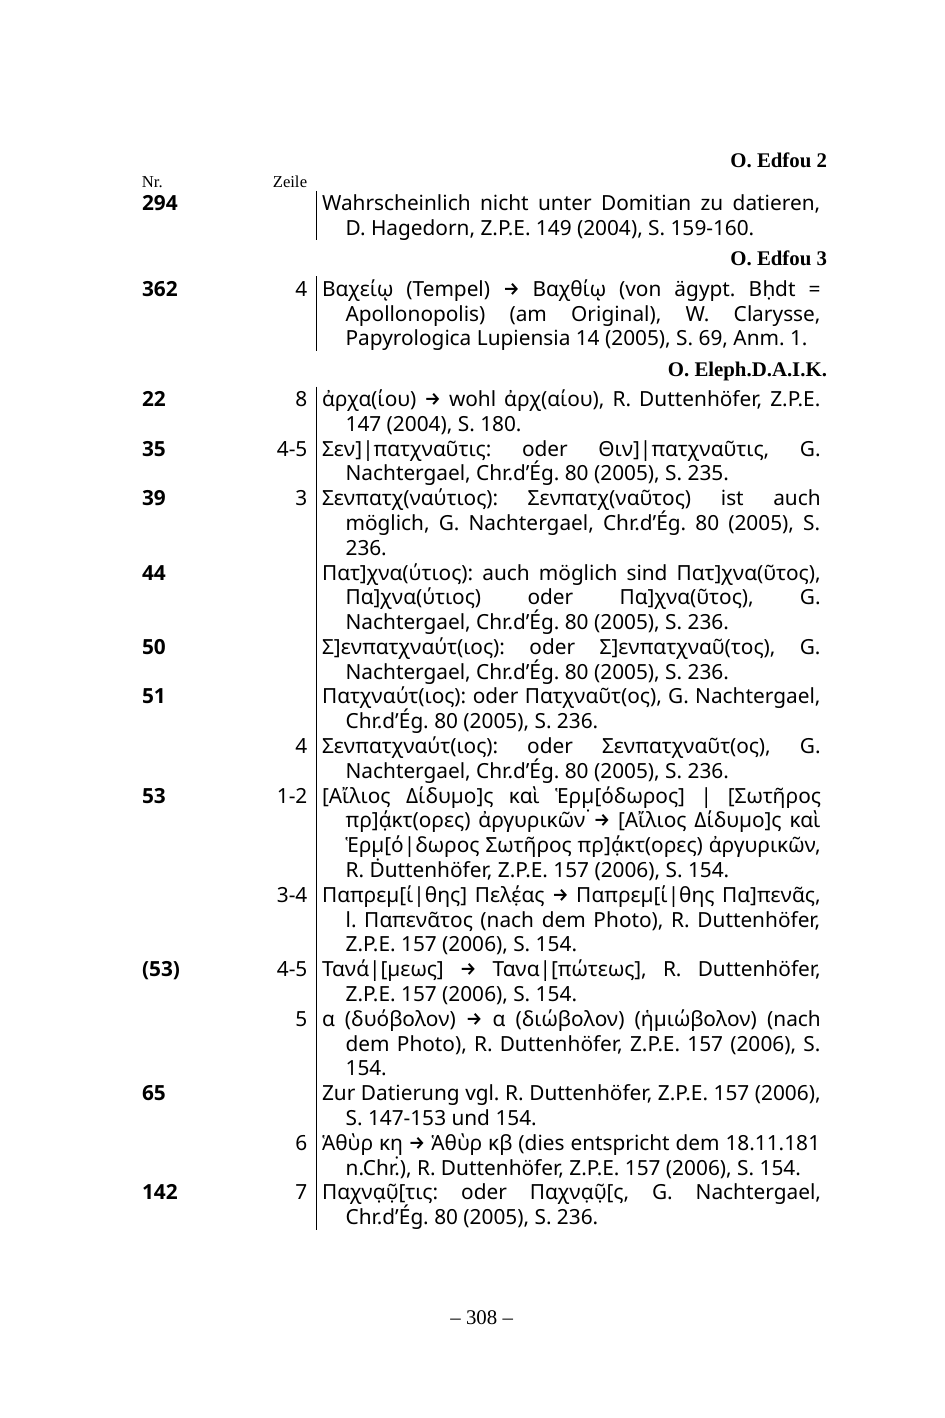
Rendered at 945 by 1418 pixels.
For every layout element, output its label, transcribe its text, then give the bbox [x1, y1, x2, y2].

table_cell Πατ]χνα(ύτιος): auch möglich sind Πατ]χνα(ῦτος), Πα]χνα(ύτιος) oder Πα]χνα(ῦτος), G. Nachtergael, Chr.d’Ég. 80 (2005), S. 236. [317, 560, 827, 634]
table_cell 53 [136, 783, 224, 882]
table_cell 294 [136, 191, 316, 240]
table_cell 51 [136, 684, 224, 734]
table_cell 44 [136, 560, 224, 634]
table_cell Πατχναύτ(ιος): oder Πατχναῦτ(ος), G. Nachtergael, Chr.d’Ég. 80 (2005), S. 236. [317, 684, 827, 734]
table_cell [224, 684, 316, 734]
table_cell 4-5 [224, 436, 316, 486]
subtitle O. Eleph.D.A.I.K. [136, 357, 827, 381]
table_cell 142 [136, 1180, 224, 1229]
table_cell 4 [224, 734, 316, 783]
table_cell 5 [224, 1006, 316, 1081]
table_cell 3 [224, 486, 316, 560]
table_cell [136, 1006, 224, 1081]
table_cell Παχνα̣ῦ̣[τις: oder Παχνα̣ῦ̣[ς, G. Nachtergael, Chr.d’Ég. 80 (2005), S. 236. [317, 1180, 827, 1229]
table_cell [136, 734, 224, 783]
table_cell [224, 560, 316, 634]
table_cell Zur Datierung vgl. R. Duttenhöfer, Z.P.E. 157 (2006), S. 147-153 und 154. [317, 1081, 827, 1130]
table_cell 1-2 [224, 783, 316, 882]
table_cell 50 [136, 635, 224, 684]
table_header 4 [224, 276, 316, 351]
table_cell [224, 635, 316, 684]
table_header 22 [136, 387, 224, 436]
table_cell (53) [136, 957, 224, 1006]
table_cell 39 [136, 486, 224, 560]
table_header 8 [224, 387, 316, 436]
table_cell Σενπατχναύτ(ιος): oder Σενπατχναῦτ(ος), G. Nachtergael, Chr.d’Ég. 80 (2005), S. 236. [317, 734, 827, 783]
table_header 362 [136, 276, 224, 351]
table_cell [136, 883, 224, 957]
table_cell 7 [224, 1180, 316, 1229]
table_cell Σεν]|πατχναῦτις: oder Θιν]|πατχναῦτις, G. Nachtergael, Chr.d’Ég. 80 (2005), S. 235. [317, 436, 827, 486]
table_cell Τανά|[μεως] → Τανα|[πώτεως], R. Duttenhöfer, Z.P.E. 157 (2006), S. 154. [317, 957, 827, 1006]
table_cell [Αἴλιος Δίδυμο]ς καὶ Ἑρμ̣[όδωρος] | [Σωτῆρος πρ]ά̣κτ(ορες) ἀργυρικῶν → [Αἴλιος Δίδυμο]ς καὶ Ἑρμ̣[ό|δωρος Σωτῆρος πρ]ά̣κτ(ορες) ἀργυρικῶν, R. Duttenhöfer, Z.P.E. 157 (2006), S. 154. [317, 783, 827, 882]
table_cell 6 [224, 1130, 316, 1180]
table_cell Σ]ενπατχναύτ(ιος): oder Σ]ενπατχναῦ(τος), G. Nachtergael, Chr.d’Ég. 80 (2005), S. 236. [317, 635, 827, 684]
table_cell Wahrscheinlich nicht unter Domitian zu datieren, D. Hagedorn, Z.P.E. 149 (2004), S. 159-160. [317, 191, 827, 240]
table_cell [136, 1130, 224, 1180]
table_cell Παπρεμ[ί|θης] Πελέ̣ας → Παπρεμ[ί|θης Πα]πενᾶς, l. Παπενᾶτος (nach dem Photo), R. Duttenhöfer, Z.P.E. 157 (2006), S. 154. [317, 883, 827, 957]
table_cell Σενπατχ(ναύτιος): Σενπατχ(ναῦτος) ist auch möglich, G. Nachtergael, Chr.d’Ég. 80 (2005), S. 236. [317, 486, 827, 560]
table_header Βαχείῳ (Tempel) → Βαχθίῳ (von ägypt. Bḥdt = Apollonopolis) (am Original), W. Clarysse, Papyrologica Lupiensia 14 (2005), S. 69, Anm. 1. [317, 276, 827, 351]
table_cell α (δυόβολον) → α (διώβολον) (ἡμιώβολον) (nach dem Photo), R. Duttenhöfer, Z.P.E. 157 (2006), S. 154. [317, 1006, 827, 1081]
table_header ἀρχα(ίου) → wohl ἀρχ(αίου), R. Duttenhöfer, Z.P.E. 147 (2004), S. 180. [317, 387, 827, 436]
table_cell 3-4 [224, 883, 316, 957]
table_cell Ἁθὺρ κη̣ → Ἁθὺρ κβ (dies entspricht dem 18.11.181 n.Chr.), R. Duttenhöfer, Z.P.E. 157 (2006), S. 154. [317, 1130, 827, 1180]
subtitle O. Edfou 3 [136, 246, 827, 270]
table_cell 35 [136, 436, 224, 486]
table_cell 4-5 [224, 957, 316, 1006]
table_cell 65 [136, 1081, 316, 1130]
